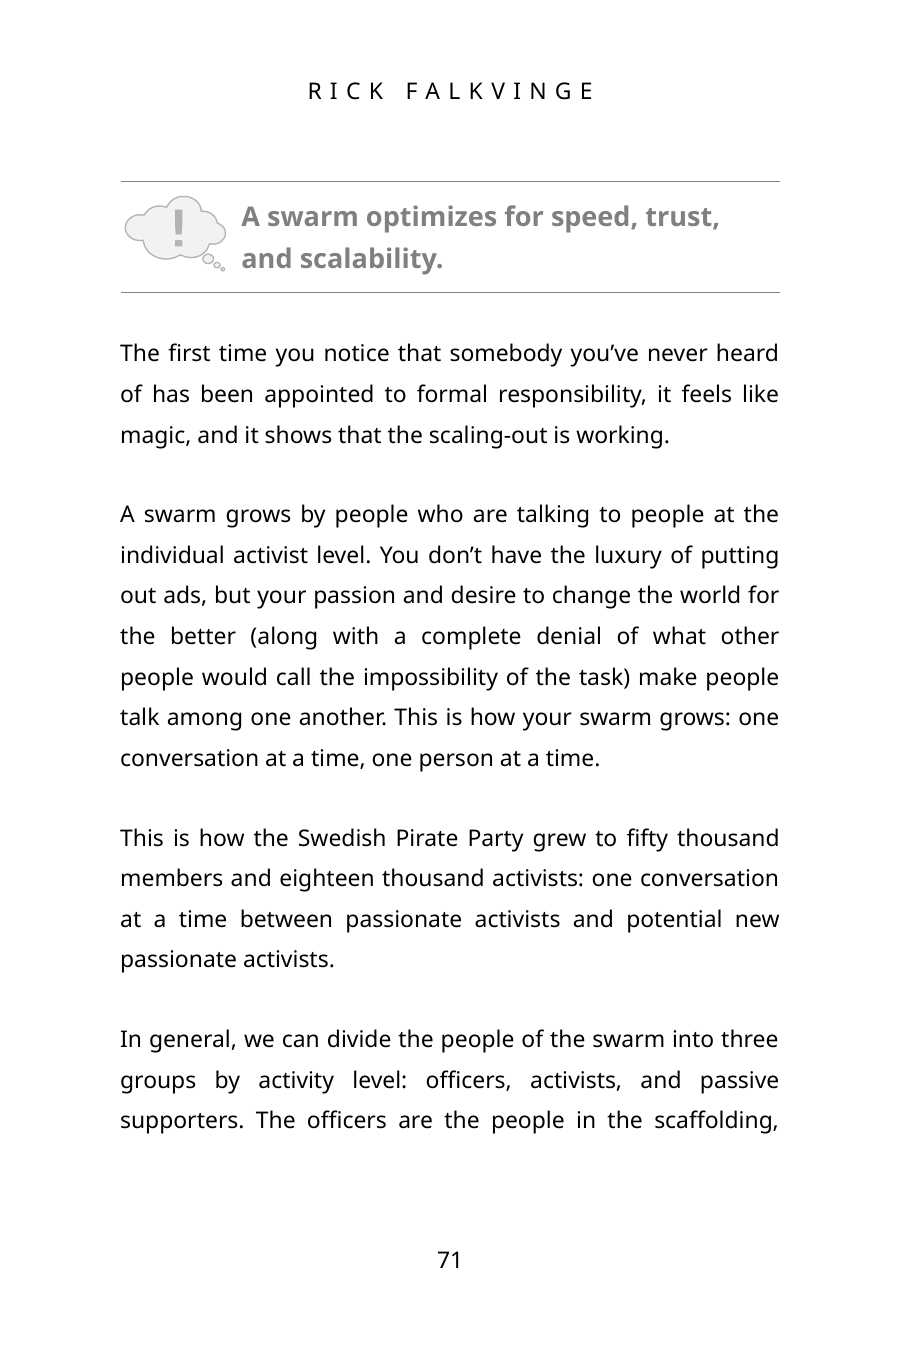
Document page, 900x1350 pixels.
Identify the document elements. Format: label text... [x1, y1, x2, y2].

text A swarm optimizes for speed, trust, and scalability. [121, 182, 780, 292]
text A swarm grows by people who are talking to people at the individual activist level. You don’t have the luxury of putting out ads, but your passion and desire to change the world for the better (along with a complete denial of what other people would call the impossibility of the task) make people talk among one another. This is how your swarm grows: one conversation at a time, one person at a time. [120, 498, 780, 773]
text The first time you notice that somebody you’ve never heard of has been appointed to formal responsibility, it feels like magic, and it shows that the scaling-out is working. [120, 337, 780, 450]
text In general, we can divide the people of the swarm into three groups by activity level: officers, activists, and passive supporters. The officers are the people in the scaffolding, [120, 1023, 780, 1135]
text This is how the Swedish Pirate Party grew to fifty thousand members and eighteen thousand activists: one conversation at a time between passionate activists and potential new passionate activists. [120, 821, 780, 974]
